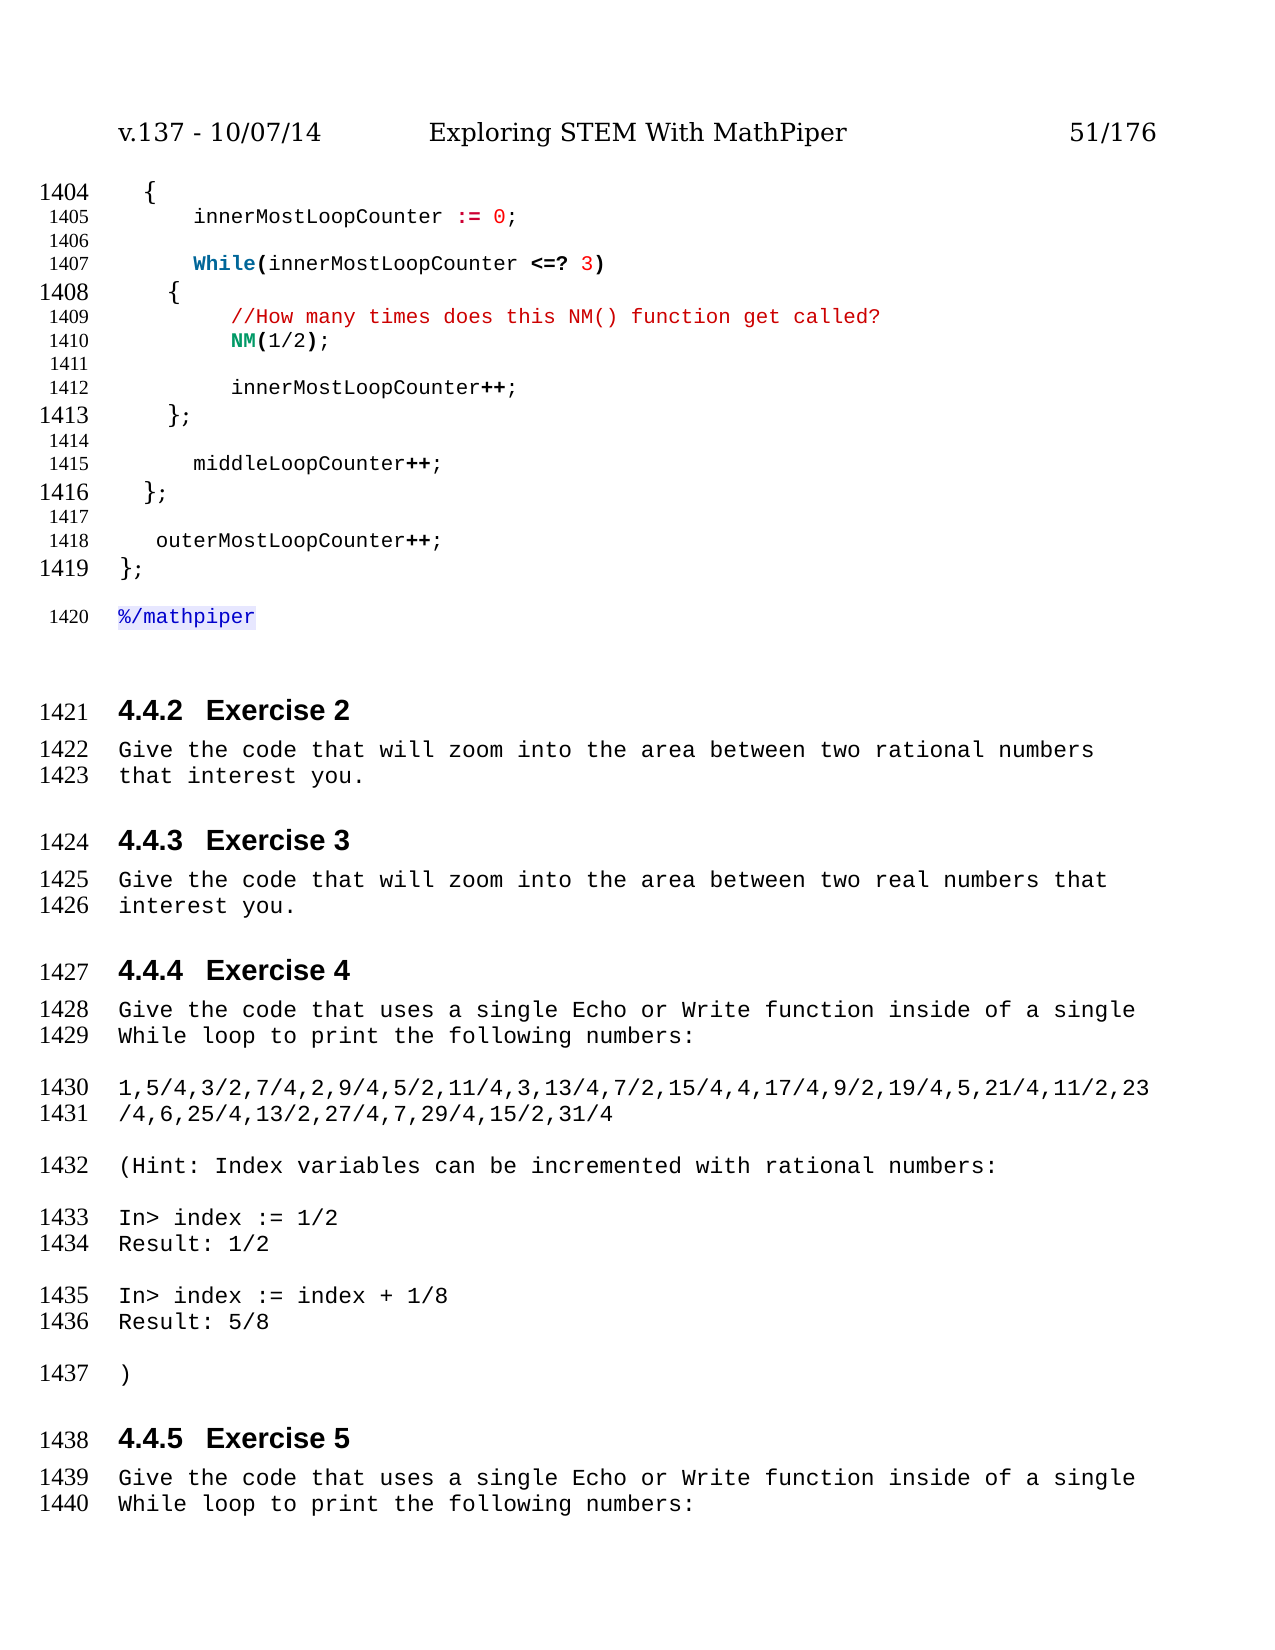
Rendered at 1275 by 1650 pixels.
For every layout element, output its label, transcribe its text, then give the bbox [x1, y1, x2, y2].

subtitle Exercise 4 [118, 953, 1157, 987]
text 1,5/4,3/2,7/4,2,9/4,5/2,11/4,3,13/4,7/2,15/4,4,17/4,9/2,19/4,5,21/4,11/2,23/4,6,25/4,13/2,27/4,7,29/4,15/2,31/4 [118, 1077, 1157, 1128]
text Result: 5/8 [118, 1310, 1157, 1336]
text In> index := index + 1/8 [118, 1284, 1157, 1310]
text outerMostLoopCounter++; [118, 530, 1157, 553]
text //How many times does this NM() function get called? [118, 306, 1157, 330]
text { [118, 177, 1157, 206]
text innerMostLoopCounter++; [118, 377, 1157, 401]
text middleLoopCounter++; [118, 453, 1157, 477]
text Give the code that will zoom into the area between two rational numbers that interest you. [118, 738, 1157, 790]
text %/mathpiper [118, 606, 1157, 630]
text innerMostLoopCounter := 0; [118, 206, 1157, 229]
subtitle Exercise 5 [118, 1421, 1157, 1454]
text Result: 1/2 [118, 1232, 1157, 1258]
text In> index := 1/2 [118, 1206, 1157, 1232]
text }; [118, 553, 1157, 583]
text Give the code that will zoom into the area between two real numbers that interest you. [118, 868, 1157, 920]
subtitle Exercise 2 [118, 692, 1157, 726]
text While(innerMostLoopCounter <=? 3) [118, 253, 1157, 277]
text (Hint: Index variables can be incremented with rational numbers: [118, 1154, 1157, 1180]
subtitle Exercise 3 [118, 823, 1157, 856]
text { [118, 277, 1157, 306]
text }; [118, 477, 1157, 506]
text NM(1/2); [118, 330, 1157, 353]
text Give the code that uses a single Echo or Write function inside of a single While loop to print the following numbers: [118, 999, 1157, 1051]
text }; [118, 401, 1157, 430]
text ) [118, 1362, 1157, 1388]
text Give the code that uses a single Echo or Write function inside of a single While loop to print the following numbers: [118, 1466, 1157, 1518]
